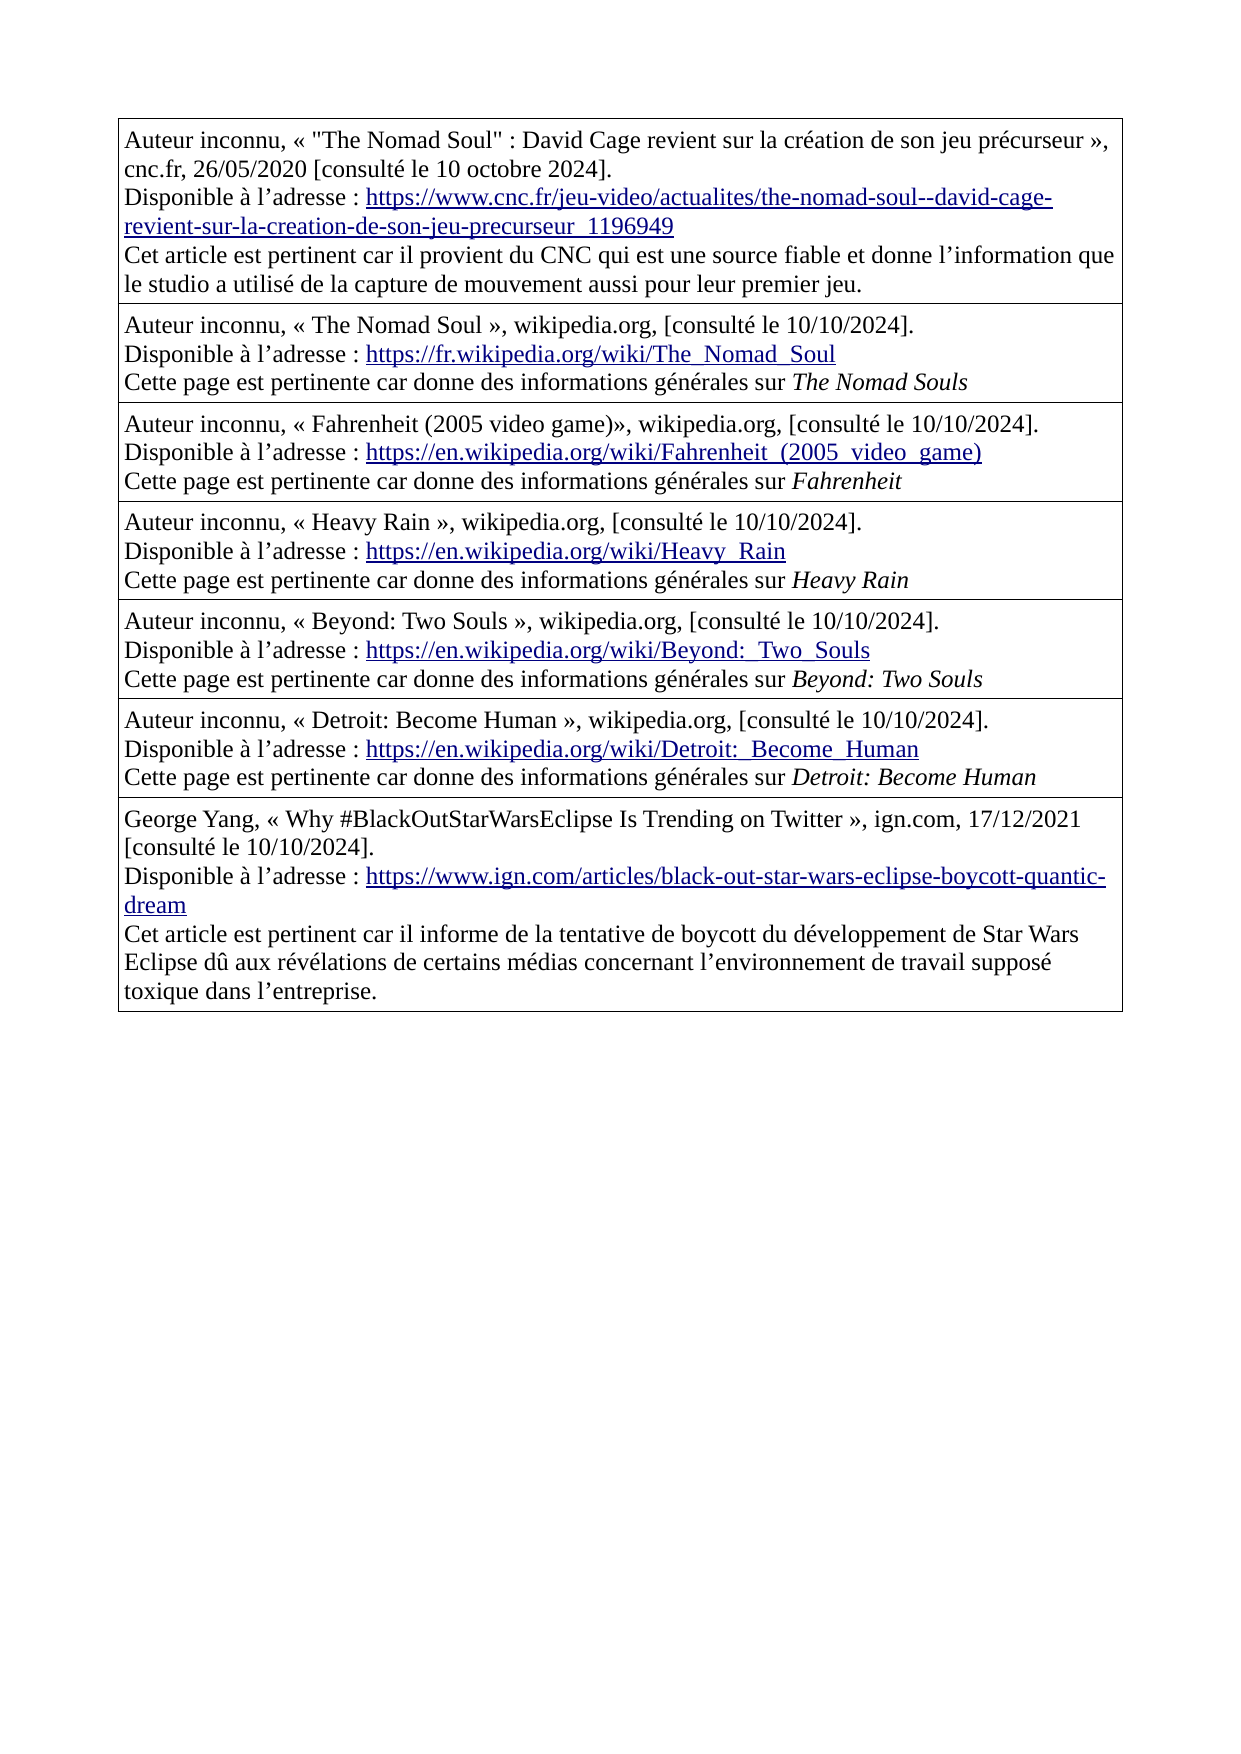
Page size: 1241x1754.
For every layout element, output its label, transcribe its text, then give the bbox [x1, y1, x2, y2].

table_cell Auteur inconnu, « Beyond: Two Souls », wikipedia.org, [consulté le 10/10/2024]. Disponible à l’adresse : https://en.wikipedia.org/wiki/Beyond:_Two_Souls Cette page est pertinente car donne des informations générales sur Beyond: Two Souls [119, 600, 1122, 698]
table_cell Auteur inconnu, « The Nomad Soul », wikipedia.org, [consulté le 10/10/2024]. Disponible à l’adresse : https://fr.wikipedia.org/wiki/The_Nomad_Soul Cette page est pertinente car donne des informations générales sur The Nomad Souls [119, 304, 1122, 402]
table_cell Auteur inconnu, « Heavy Rain », wikipedia.org, [consulté le 10/10/2024]. Disponible à l’adresse : https://en.wikipedia.org/wiki/Heavy_Rain Cette page est pertinente car donne des informations générales sur Heavy Rain [119, 502, 1122, 599]
table_cell Auteur inconnu, « Fahrenheit (2005 video game)», wikipedia.org, [consulté le 10/10/2024]. Disponible à l’adresse : https://en.wikipedia.org/wiki/Fahrenheit_(2005_video_game) Cette page est pertinente car donne des informations générales sur Fahrenheit [119, 403, 1122, 501]
table_cell Auteur inconnu, « Detroit: Become Human », wikipedia.org, [consulté le 10/10/2024]. Disponible à l’adresse : https://en.wikipedia.org/wiki/Detroit:_Become_Human Cette page est pertinente car donne des informations générales sur Detroit: Become Human [119, 699, 1122, 797]
table_cell Auteur inconnu, « "The Nomad Soul" : David Cage revient sur la création de son jeu précurseur », cnc.fr, 26/05/2020 [consulté le 10 octobre 2024]. Disponible à l’adresse : https://www.cnc.fr/jeu-video/actualites/the-nomad-soul--david-cage-revient-sur-la-creation-de-son-jeu-precurseur_1196949 Cet article est pertinent car il provient du CNC qui est une source fiable et donne l’information que le studio a utilisé de la capture de mouvement aussi pour leur premier jeu. [119, 119, 1122, 303]
table_cell George Yang, « Why #BlackOutStarWarsEclipse Is Trending on Twitter », ign.com, 17/12/2021 [consulté le 10/10/2024]. Disponible à l’adresse : https://www.ign.com/articles/black-out-star-wars-eclipse-boycott-quantic-dream Cet article est pertinent car il informe de la tentative de boycott du développement de Star Wars Eclipse dû aux révélations de certains médias concernant l’environnement de travail supposé toxique dans l’entreprise. [119, 798, 1122, 1011]
